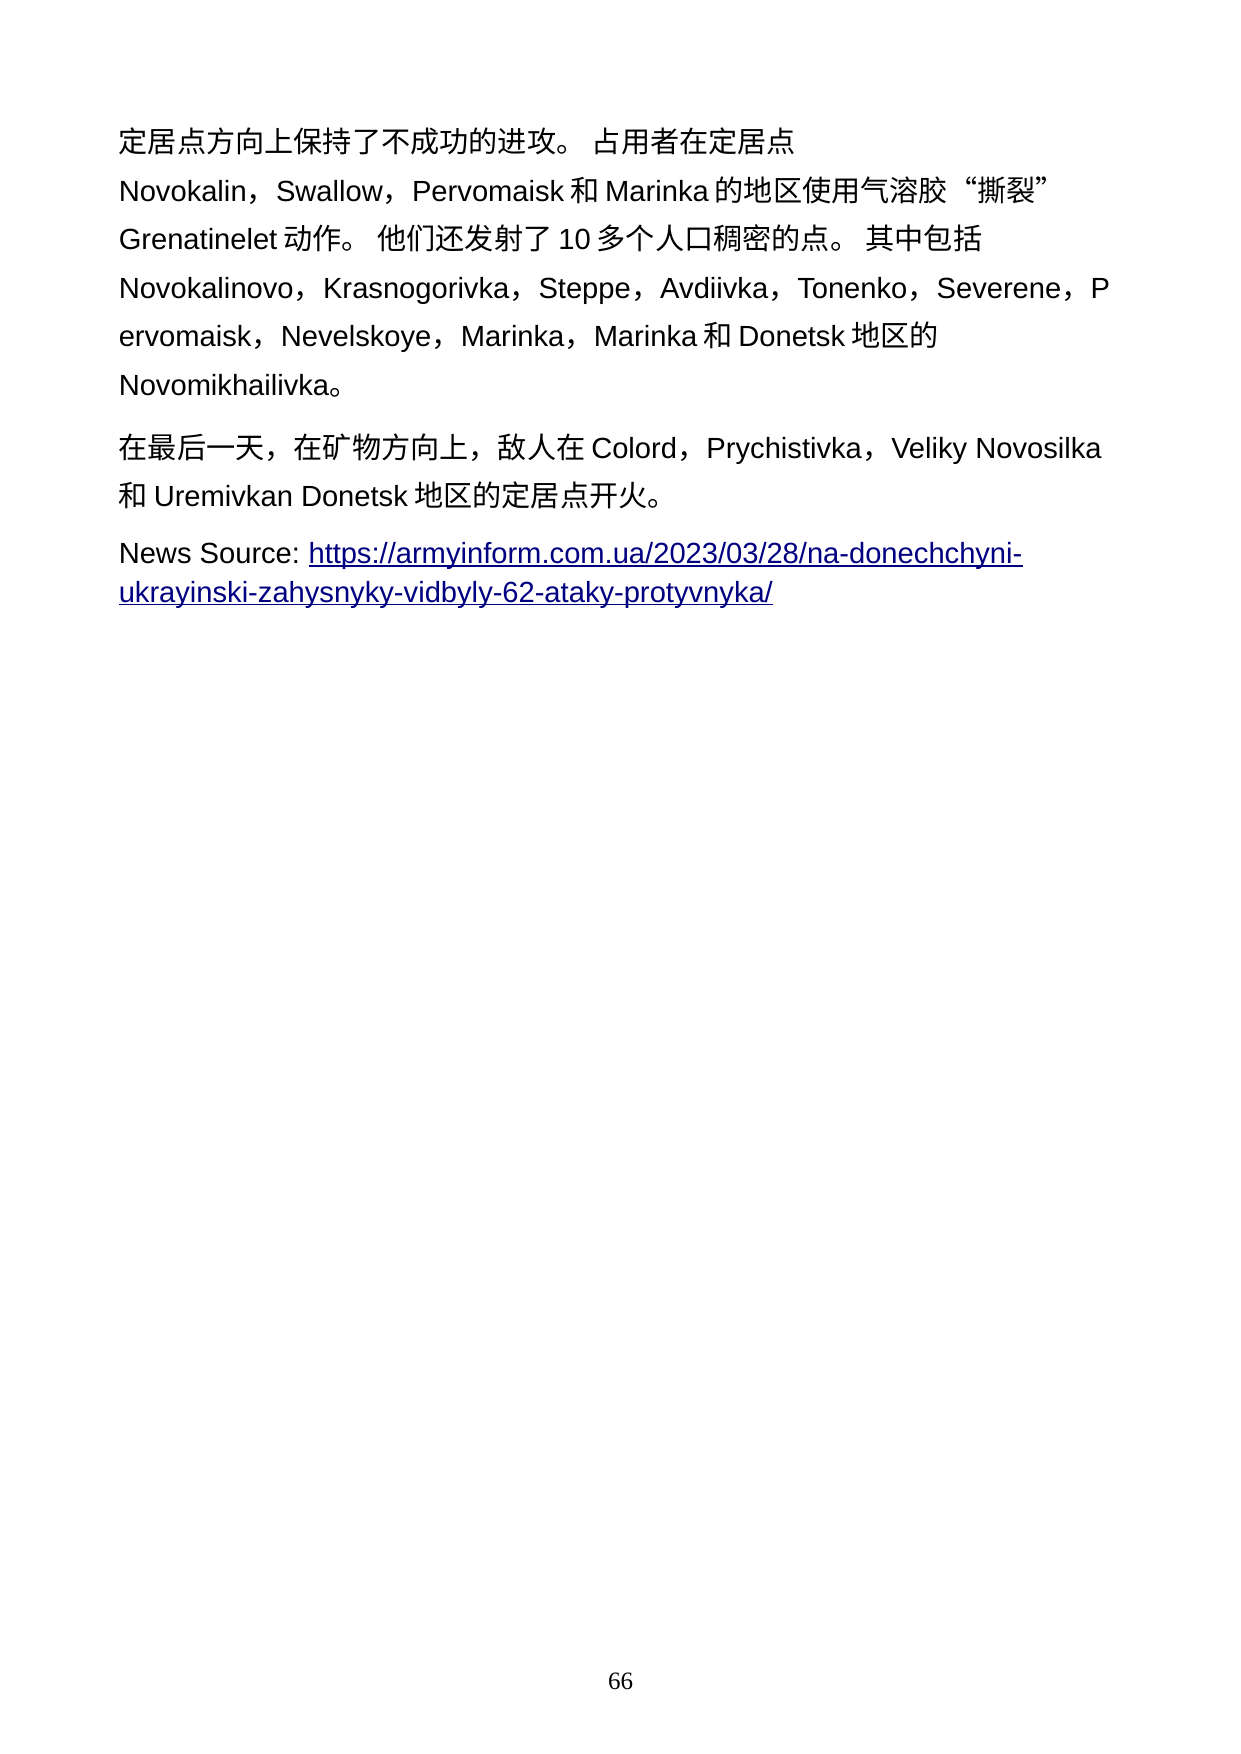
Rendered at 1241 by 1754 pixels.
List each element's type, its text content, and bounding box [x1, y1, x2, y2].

text 在最后一天，在矿物方向上，敌人在Colord，Prychistivka，Veliky Novosilka和Uremivkan Donetsk地区的定居点开火。 [118, 424, 1122, 515]
text 定居点方向上保持了不成功的进攻。 占用者在定居点Novokalin，Swallow，Pervomaisk和Marinka的地区使用气溶胶“撕裂” Grenatinelet动作。 他们还发射了10多个人口稠密的点。 其中包括Novokalinovo，Krasnogorivka，Steppe，Avdiivka，Tonenko，Severene，Pervomaisk，Nevelskoye，Marinka，Marinka和Donetsk地区的Novomikhailivka。 [118, 118, 1122, 403]
text News Source: https://armyinform.com.ua/2023/03/28/na-donechchyni-ukrayinski-zahysnyky-vidbyly-62-ataky-protyvnyka/ [118, 536, 1122, 608]
